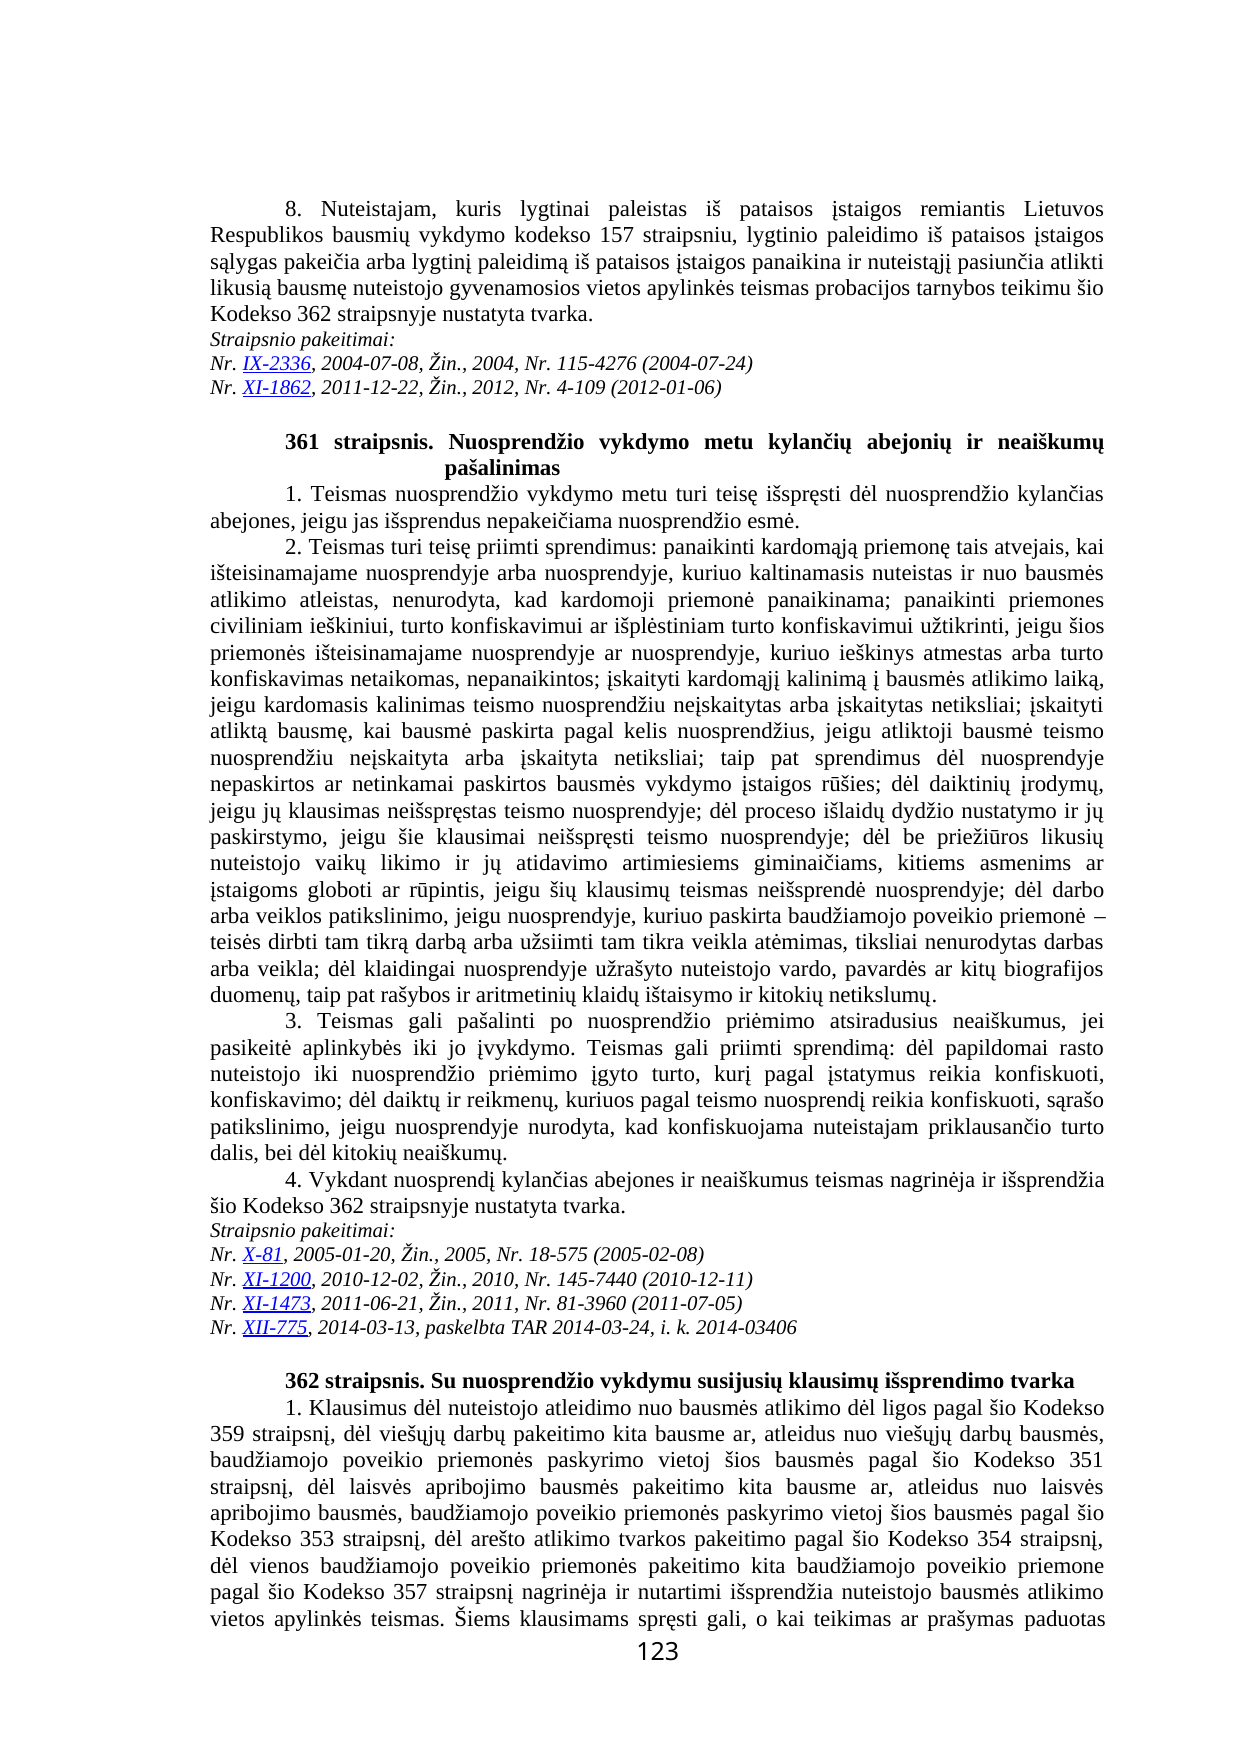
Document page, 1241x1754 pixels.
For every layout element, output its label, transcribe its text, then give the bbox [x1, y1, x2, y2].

text Straipsnio pakeitimai: [210, 1218, 1106, 1242]
text 3. Teismas gali pašalinti po nuosprendžio priėmimo atsiradusius neaiškumus, jei pasikeitė aplinkybės iki jo įvykdymo. Teismas gali priimti sprendimą: dėl papildomai rasto nuteistojo iki nuosprendžio priėmimo įgyto turto, kurį pagal įstatymus reikia konfiskuoti, konfiskavimo; dėl daiktų ir reikmenų, kuriuos pagal teismo nuosprendį reikia konfiskuoti, sąrašo patikslinimo, jeigu nuosprendyje nurodyta, kad konfiskuojama nuteistajam priklausančio turto dalis, bei dėl kitokių neaiškumų. [210, 1007, 1106, 1166]
text 4. Vykdant nuosprendį kylančias abejones ir neaiškumus teismas nagrinėja ir išsprendžia šio Kodekso 362 straipsnyje nustatyta tvarka. [210, 1166, 1106, 1218]
text Nr. XI-1200, 2010-12-02, Žin., 2010, Nr. 145-7440 (2010-12-11) [210, 1266, 1106, 1291]
text Nr. IX-2336, 2004-07-08, Žin., 2004, Nr. 115-4276 (2004-07-24) [210, 351, 1106, 375]
text Nr. X-81, 2005-01-20, Žin., 2005, Nr. 18-575 (2005-02-08) [210, 1242, 1106, 1266]
text 1. Klausimus dėl nuteistojo atleidimo nuo bausmės atlikimo dėl ligos pagal šio Kodekso 359 straipsnį, dėl viešųjų darbų pakeitimo kita bausme ar, atleidus nuo viešųjų darbų bausmės, baudžiamojo poveikio priemonės paskyrimo vietoj šios bausmės pagal šio Kodekso 351 straipsnį, dėl laisvės apribojimo bausmės pakeitimo kita bausme ar, atleidus nuo laisvės apribojimo bausmės, baudžiamojo poveikio priemonės paskyrimo vietoj šios bausmės pagal šio Kodekso 353 straipsnį, dėl arešto atlikimo tvarkos pakeitimo pagal šio Kodekso 354 straipsnį, dėl vienos baudžiamojo poveikio priemonės pakeitimo kita baudžiamojo poveikio priemone pagal šio Kodekso 357 straipsnį nagrinėja ir nutartimi išsprendžia nuteistojo bausmės atlikimo vietos apylinkės teismas. Šiems klausimams spręsti gali, o kai teikimas ar prašymas paduotas [210, 1394, 1106, 1631]
text 361 straipsnis. Nuosprendžio vykdymo metu kylančių abejonių ir neaiškumų pašalinimas [285, 428, 1106, 480]
text 1. Teismas nuosprendžio vykdymo metu turi teisę išspręsti dėl nuosprendžio kylančias abejones, jeigu jas išsprendus nepakeičiama nuosprendžio esmė. [210, 480, 1106, 533]
text 2. Teismas turi teisę priimti sprendimus: panaikinti kardomąją priemonę tais atvejais, kai išteisinamajame nuosprendyje arba nuosprendyje, kuriuo kaltinamasis nuteistas ir nuo bausmės atlikimo atleistas, nenurodyta, kad kardomoji priemonė panaikinama; panaikinti priemones civiliniam ieškiniui, turto konfiskavimui ar išplėstiniam turto konfiskavimui užtikrinti, jeigu šios priemonės išteisinamajame nuosprendyje ar nuosprendyje, kuriuo ieškinys atmestas arba turto konfiskavimas netaikomas, nepanaikintos; įskaityti kardomąjį kalinimą į bausmės atlikimo laiką, jeigu kardomasis kalinimas teismo nuosprendžiu neįskaitytas arba įskaitytas netiksliai; įskaityti atliktą bausmę, kai bausmė paskirta pagal kelis nuosprendžius, jeigu atliktoji bausmė teismo nuosprendžiu neįskaityta arba įskaityta netiksliai; taip pat sprendimus dėl nuosprendyje nepaskirtos ar netinkamai paskirtos bausmės vykdymo įstaigos rūšies; dėl daiktinių įrodymų, jeigu jų klausimas neišspręstas teismo nuosprendyje; dėl proceso išlaidų dydžio nustatymo ir jų paskirstymo, jeigu šie klausimai neišspręsti teismo nuosprendyje; dėl be priežiūros likusių nuteistojo vaikų likimo ir jų atidavimo artimiesiems giminaičiams, kitiems asmenims ar įstaigoms globoti ar rūpintis, jeigu šių klausimų teismas neišsprendė nuosprendyje; dėl darbo arba veiklos patikslinimo, jeigu nuosprendyje, kuriuo paskirta baudžiamojo poveikio priemonė – teisės dirbti tam tikrą darbą arba užsiimti tam tikra veikla atėmimas, tiksliai nenurodytas darbas arba veikla; dėl klaidingai nuosprendyje užrašyto nuteistojo vardo, pavardės ar kitų biografijos duomenų, taip pat rašybos ir aritmetinių klaidų ištaisymo ir kitokių netikslumų. [210, 533, 1106, 1007]
text 8. Nuteistajam, kuris lygtinai paleistas iš pataisos įstaigos remiantis Lietuvos Respublikos bausmių vykdymo kodekso 157 straipsniu, lygtinio paleidimo iš pataisos įstaigos sąlygas pakeičia arba lygtinį paleidimą iš pataisos įstaigos panaikina ir nuteistąjį pasiunčia atlikti likusią bausmę nuteistojo gyvenamosios vietos apylinkės teismas probacijos tarnybos teikimu šio Kodekso 362 straipsnyje nustatyta tvarka. [210, 195, 1106, 327]
text Straipsnio pakeitimai: [210, 327, 1106, 351]
text Nr. XII-775, 2014-03-13, paskelbta TAR 2014-03-24, i. k. 2014-03406 [210, 1314, 1106, 1339]
text Nr. XI-1473, 2011-06-21, Žin., 2011, Nr. 81-3960 (2011-07-05) [210, 1291, 1106, 1314]
text 362 straipsnis. Su nuosprendžio vykdymu susijusių klausimų išsprendimo tvarka [285, 1367, 1106, 1394]
text Nr. XI-1862, 2011-12-22, Žin., 2012, Nr. 4-109 (2012-01-06) [210, 375, 1106, 399]
